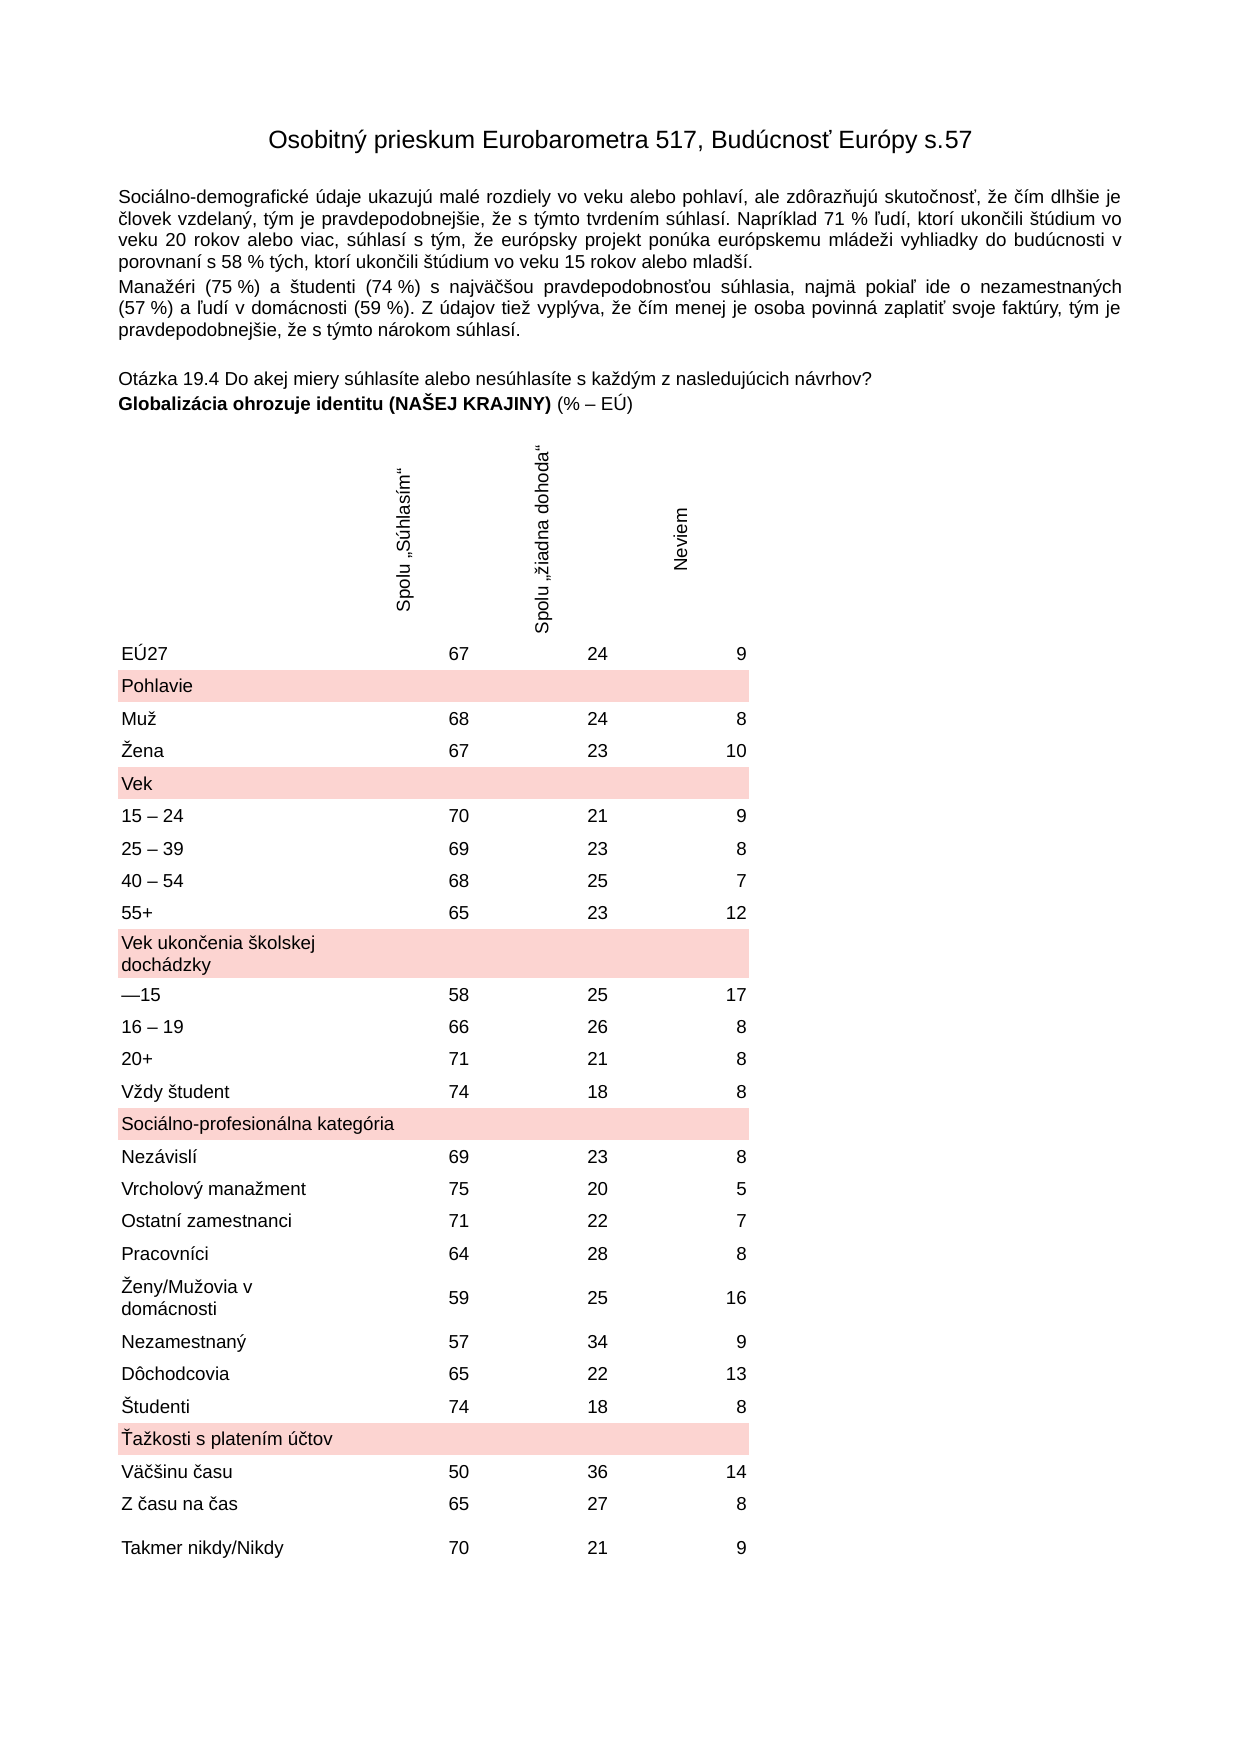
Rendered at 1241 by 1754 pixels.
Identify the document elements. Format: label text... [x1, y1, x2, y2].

table_cell 70 [333, 800, 472, 832]
table_cell 7 [611, 1205, 749, 1237]
table_cell [333, 670, 472, 702]
table_cell 59 [333, 1270, 472, 1325]
table_cell Vrcholový manažment [118, 1173, 333, 1205]
table_cell 8 [611, 1390, 749, 1423]
table_cell 16 [611, 1270, 749, 1325]
table_cell [333, 767, 472, 799]
table_cell [611, 670, 749, 702]
table_cell 20+ [118, 1043, 333, 1075]
table_cell Ťažkosti s platením účtov [118, 1423, 611, 1455]
table_cell 10 [611, 735, 749, 767]
table_cell 9 [611, 1325, 749, 1358]
table_cell Muž [118, 702, 333, 735]
table_cell 9 [611, 1520, 749, 1576]
table_cell 18 [472, 1075, 611, 1108]
table_cell 67 [333, 638, 472, 670]
table_cell 71 [333, 1205, 472, 1237]
table_cell Pohlavie [118, 670, 333, 702]
table_cell 68 [333, 864, 472, 897]
table_cell 20 [472, 1173, 611, 1205]
table_cell Z času na čas [118, 1488, 333, 1520]
table_cell Takmer nikdy/Nikdy [118, 1520, 333, 1576]
table_cell 12 [611, 897, 749, 929]
table_cell 8 [611, 702, 749, 735]
table_cell 8 [611, 1488, 749, 1520]
table_cell 50 [333, 1455, 472, 1487]
table_cell 23 [472, 735, 611, 767]
table_cell Dôchodcovia [118, 1358, 333, 1390]
table_cell [333, 929, 472, 978]
table_cell 9 [611, 638, 749, 670]
table_cell Väčšinu času [118, 1455, 333, 1487]
text Globalizácia ohrozuje identitu (NAŠEJ KRAJINY) (% – EÚ) [118, 393, 1122, 414]
table_cell [472, 929, 611, 978]
table_cell 25 [472, 864, 611, 897]
table_cell —15 [118, 978, 333, 1010]
table_cell 25 [472, 1270, 611, 1325]
table_cell 21 [472, 1520, 611, 1576]
table_cell Študenti [118, 1390, 333, 1423]
table_cell 70 [333, 1520, 472, 1576]
table_cell Vždy študent [118, 1075, 333, 1108]
table_cell Ženy/Mužovia v domácnosti [118, 1270, 333, 1325]
table_cell 27 [472, 1488, 611, 1520]
table_cell 24 [472, 638, 611, 670]
table_cell Vek ukončenia školskej dochádzky [118, 929, 333, 978]
table_cell 66 [333, 1010, 472, 1043]
table_cell 7 [611, 864, 749, 897]
table_cell [611, 929, 749, 978]
table_cell 75 [333, 1173, 472, 1205]
table_cell 14 [611, 1455, 749, 1487]
table_cell 21 [472, 1043, 611, 1075]
table_cell [472, 767, 611, 799]
table_cell 18 [472, 1390, 611, 1423]
table_cell 67 [333, 735, 472, 767]
table_cell [611, 767, 749, 799]
table_cell 26 [472, 1010, 611, 1043]
table_cell 28 [472, 1237, 611, 1269]
table_cell 23 [472, 1140, 611, 1172]
table_cell [611, 1423, 749, 1455]
table_cell 22 [472, 1205, 611, 1237]
table_cell 36 [472, 1455, 611, 1487]
table_cell 8 [611, 832, 749, 864]
table_cell 69 [333, 1140, 472, 1172]
table_cell [611, 1108, 749, 1140]
table_cell 40 – 54 [118, 864, 333, 897]
table_cell 21 [472, 800, 611, 832]
table_cell 8 [611, 1010, 749, 1043]
table_cell 8 [611, 1043, 749, 1075]
table_cell 65 [333, 1488, 472, 1520]
table_cell 23 [472, 897, 611, 929]
table_cell 25 [472, 978, 611, 1010]
table_cell [472, 670, 611, 702]
table_cell 15 – 24 [118, 800, 333, 832]
table_cell Pracovníci [118, 1237, 333, 1269]
table_header Spolu „žiadna dohoda“ [472, 443, 611, 637]
table_cell 34 [472, 1325, 611, 1358]
table_cell 22 [472, 1358, 611, 1390]
table_cell 68 [333, 702, 472, 735]
table_cell Nezamestnaný [118, 1325, 333, 1358]
table_cell 23 [472, 832, 611, 864]
table_cell 74 [333, 1390, 472, 1423]
table_header [118, 443, 333, 637]
table_cell EÚ27 [118, 638, 333, 670]
table_cell 69 [333, 832, 472, 864]
table_header Spolu „Súhlasím“ [333, 443, 472, 637]
table_cell 24 [472, 702, 611, 735]
table_cell 25 – 39 [118, 832, 333, 864]
table_cell 9 [611, 800, 749, 832]
text Otázka 19.4 Do akej miery súhlasíte alebo nesúhlasíte s každým z nasledujúcich návrhov? [118, 368, 1122, 390]
table_cell Ostatní zamestnanci [118, 1205, 333, 1237]
table_cell 71 [333, 1043, 472, 1075]
table_cell 8 [611, 1140, 749, 1172]
table_cell Nezávislí [118, 1140, 333, 1172]
table_cell 55+ [118, 897, 333, 929]
text Manažéri (75 %) a študenti (74 %) s najväčšou pravdepodobnosťou súhlasia, najmä pokiaľ ide o nezamestnaných (57 %) a ľudí v domácnosti (59 %). Z údajov tiež vyplýva, že čím menej je osoba povinná zaplatiť svoje faktúry, tým je pravdepodobnejšie, že s týmto nárokom súhlasí. [118, 276, 1122, 340]
table_cell Vek [118, 767, 333, 799]
table_cell 8 [611, 1075, 749, 1108]
table_cell 57 [333, 1325, 472, 1358]
text Sociálno-demografické údaje ukazujú malé rozdiely vo veku alebo pohlaví, ale zdôrazňujú skutočnosť, že čím dlhšie je človek vzdelaný, tým je pravdepodobnejšie, že s týmto tvrdením súhlasí. Napríklad 71 % ľudí, ktorí ukončili štúdium vo veku 20 rokov alebo viac, súhlasí s tým, že európsky projekt ponúka európskemu mládeži vyhliadky do budúcnosti v porovnaní s 58 % tých, ktorí ukončili štúdium vo veku 15 rokov alebo mladší. [118, 186, 1122, 272]
table_cell 74 [333, 1075, 472, 1108]
table_cell 58 [333, 978, 472, 1010]
table_header Neviem [611, 443, 749, 637]
table_cell Sociálno-profesionálna kategória [118, 1108, 611, 1140]
table_cell 13 [611, 1358, 749, 1390]
table_cell 17 [611, 978, 749, 1010]
table_cell Žena [118, 735, 333, 767]
table_cell 16 – 19 [118, 1010, 333, 1043]
table_cell 65 [333, 1358, 472, 1390]
table_cell 8 [611, 1237, 749, 1269]
table_cell 64 [333, 1237, 472, 1269]
table_cell 5 [611, 1173, 749, 1205]
table_cell 65 [333, 897, 472, 929]
